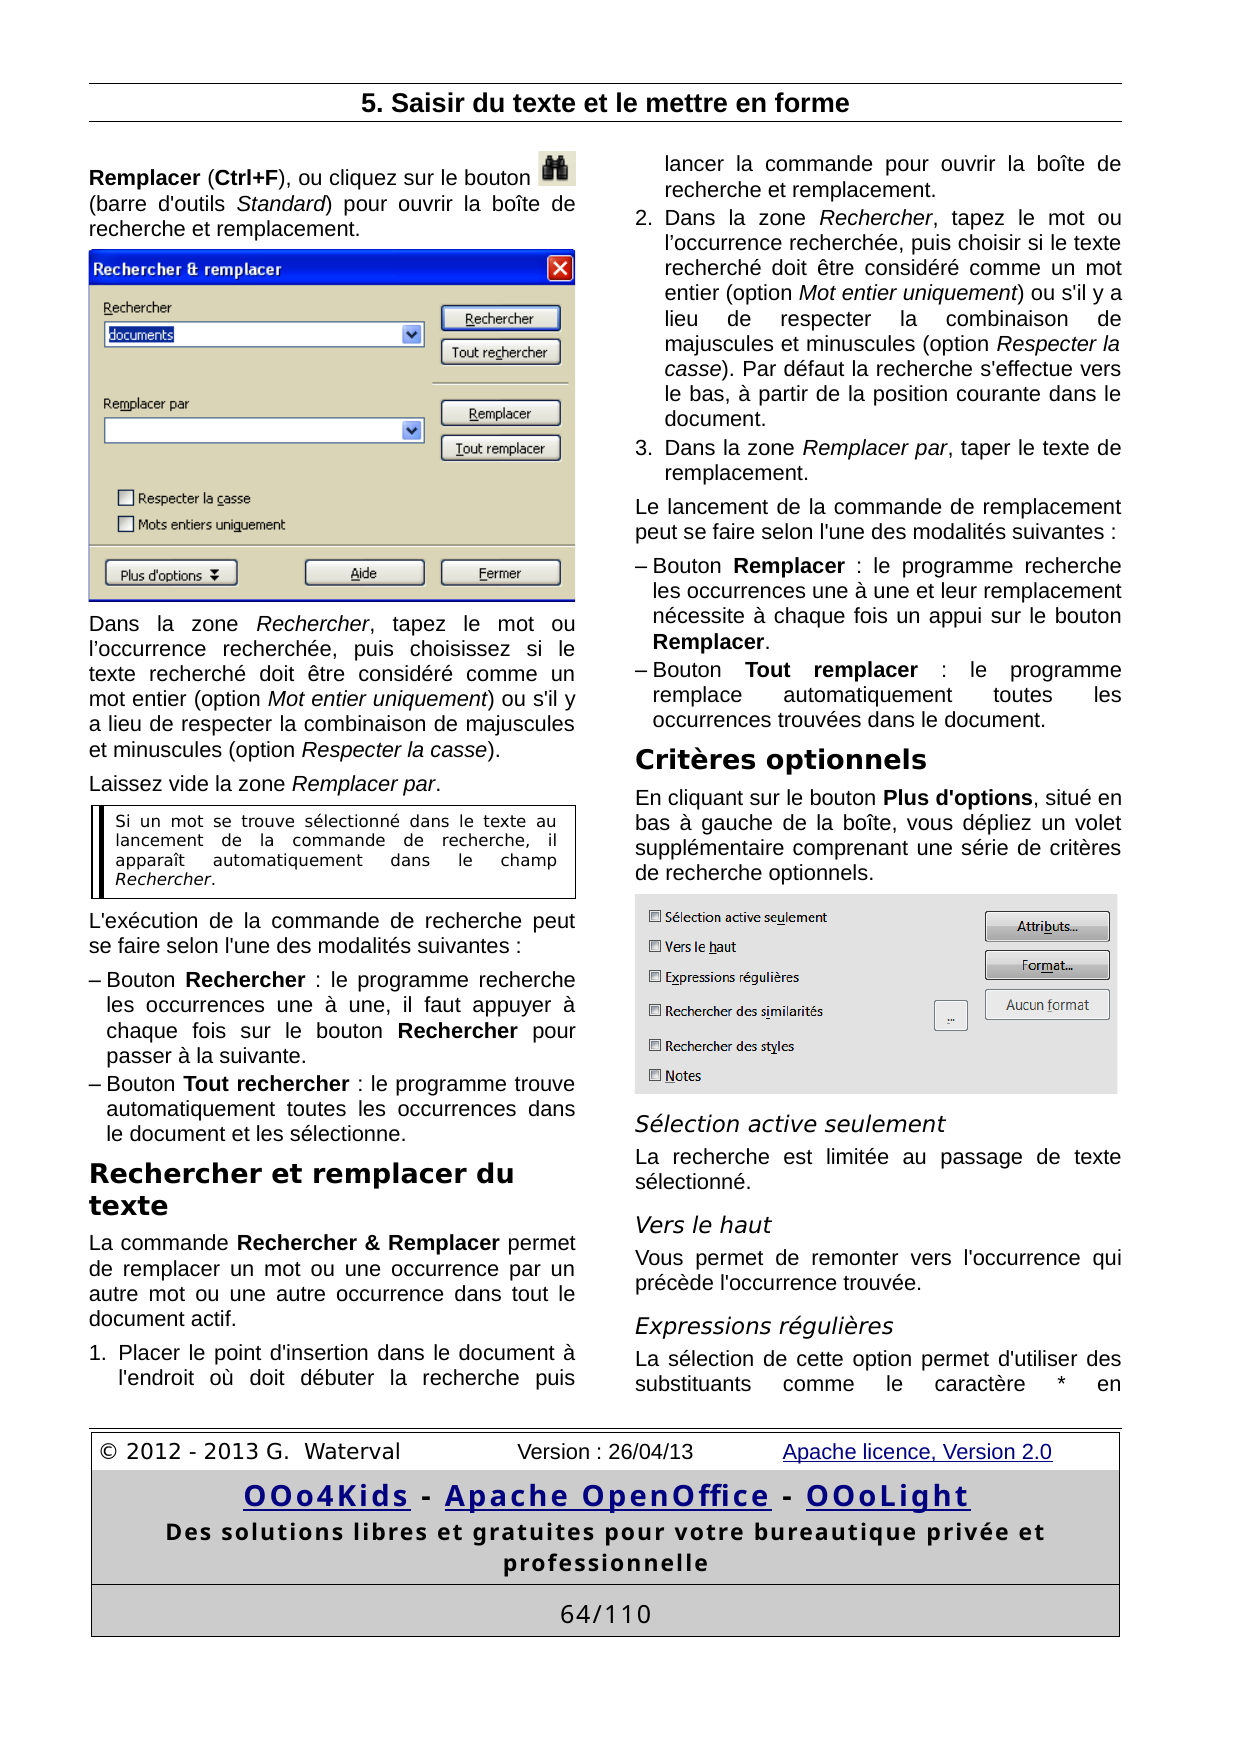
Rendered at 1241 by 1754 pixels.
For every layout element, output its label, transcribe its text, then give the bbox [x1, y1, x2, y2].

list Bouton Remplacer : le programme recherche les occurrences une à une et leur remplacement nécessite à chaque fois un appui sur le bouton Remplacer. [635, 553, 1122, 654]
subtitle Critères optionnels [635, 744, 1122, 776]
list Placer le point d'insertion dans le document à l'endroit où doit débuter la recherche puis [88, 1340, 576, 1390]
text L'exécution de la commande de recherche peut se faire selon l'une des modalités suivantes : [88, 908, 576, 958]
list Bouton Tout rechercher : le programme trouve automatiquement toutes les occurrences dans le document et les sélectionne. [88, 1071, 576, 1147]
list Le lancement de la commande de remplacement peut se faire selon l'une des modalités suivantes : [635, 494, 1122, 544]
text La sélection de cette option permet d'utiliser des substituants comme le caractère * en [635, 1346, 1122, 1396]
text La commande Rechercher & Remplacer permet de remplacer un mot ou une occurrence par un autre mot ou une autre occurrence dans tout le document actif. [88, 1230, 576, 1331]
table_header Si un mot se trouve sélectionné dans le texte au lancement de la commande de recherche, il apparaît automatiquement dans le champ Rechercher. [104, 806, 575, 898]
subtitle Sélection active seulement [635, 1111, 1122, 1138]
text Laissez vide la zone Remplacer par. [88, 771, 576, 796]
text Remplacer (Ctrl+F), ou cliquez sur le bouton (barre d'outils Standard) pour ouvrir la boîte de recherche et remplacement. [88, 151, 576, 241]
list Bouton Tout remplacer : le programme remplace automatiquement toutes les occurrences trouvées dans le document. [635, 657, 1122, 732]
subtitle Rechercher et remplacer du texte [88, 1158, 576, 1221]
list Dans la zone Rechercher, tapez le mot ou l’occurrence recherchée, puis choisir si le texte recherché doit être considéré comme un mot entier (option Mot entier uniquement) ou s'il y a lieu de respecter la combinaison de majuscules et minuscules (option Respecter la casse). Par défaut la recherche s'effectue vers le bas, à partir de la position courante dans le document. [635, 205, 1122, 432]
list Dans la zone Remplacer par, taper le texte de remplacement. [635, 434, 1122, 485]
list lancer la commande pour ouvrir la boîte de recherche et remplacement. [635, 151, 1122, 202]
text Dans la zone Rechercher, tapez le mot ou l’occurrence recherchée, puis choisissez si le texte recherché doit être considéré comme un mot entier (option Mot entier uniquement) ou s'il y a lieu de respecter la combinaison de majuscules et minuscules (option Respecter la casse). [88, 611, 576, 762]
subtitle Vers le haut [635, 1212, 1122, 1239]
text En cliquant sur le bouton Plus d'options, situé en bas à gauche de la boîte, vous dépliez un volet supplémentaire comprenant une série de critères de recherche optionnels. [635, 784, 1122, 885]
subtitle Expressions régulières [635, 1313, 1122, 1339]
text Vous permet de remonter vers l'occurrence qui précède l'occurrence trouvée. [635, 1245, 1122, 1295]
text La recherche est limitée au passage de texte sélectionné. [635, 1144, 1122, 1194]
list Bouton Rechercher : le programme recherche les occurrences une à une, il faut appuyer à chaque fois sur le bouton Rechercher pour passer à la suivante. [88, 967, 576, 1068]
